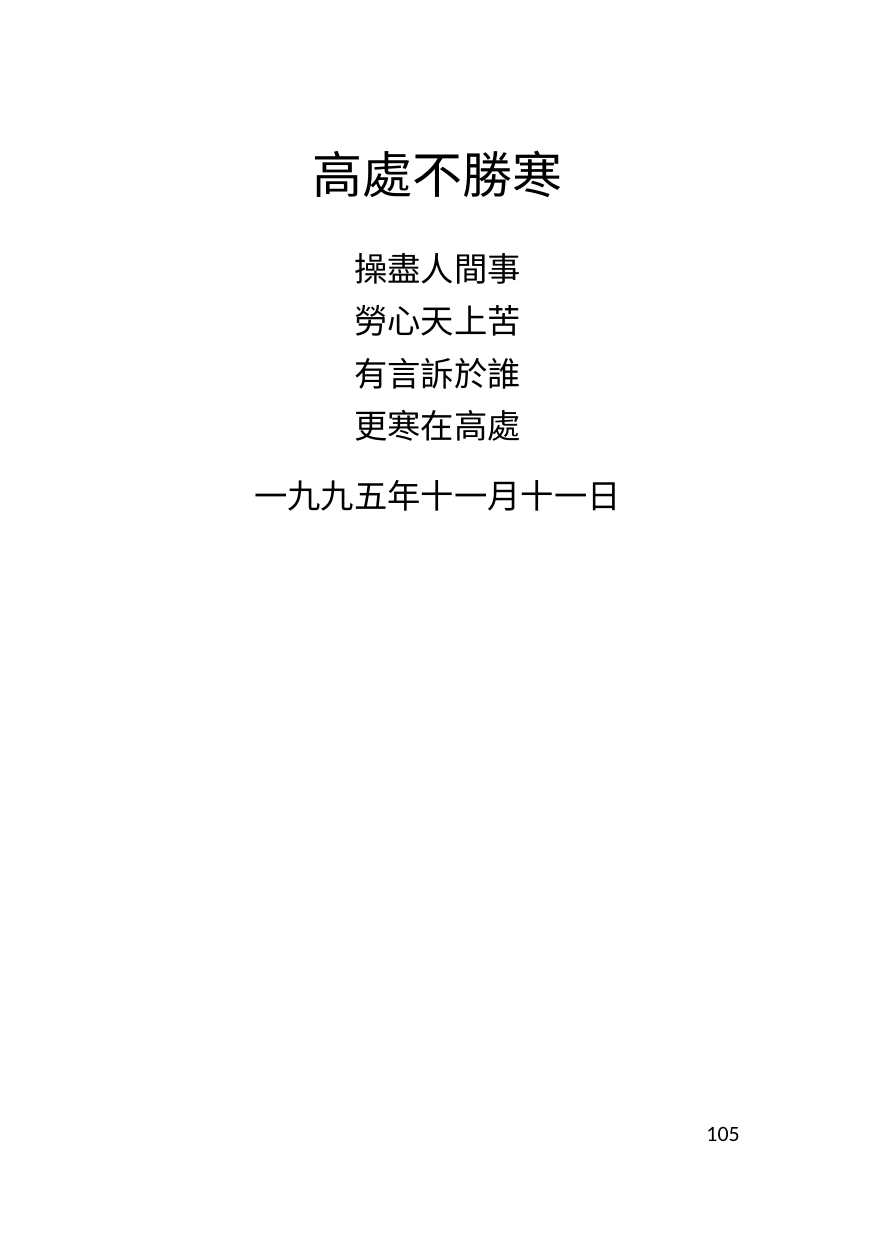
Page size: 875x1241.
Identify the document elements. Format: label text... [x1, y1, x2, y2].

text 一九九五年十一月十一日 [135, 469, 739, 518]
title 高處不勝寒 [135, 135, 739, 207]
text 操盡人間事 勞心天上苦 有言訴於誰 更寒在高處 [135, 243, 739, 448]
